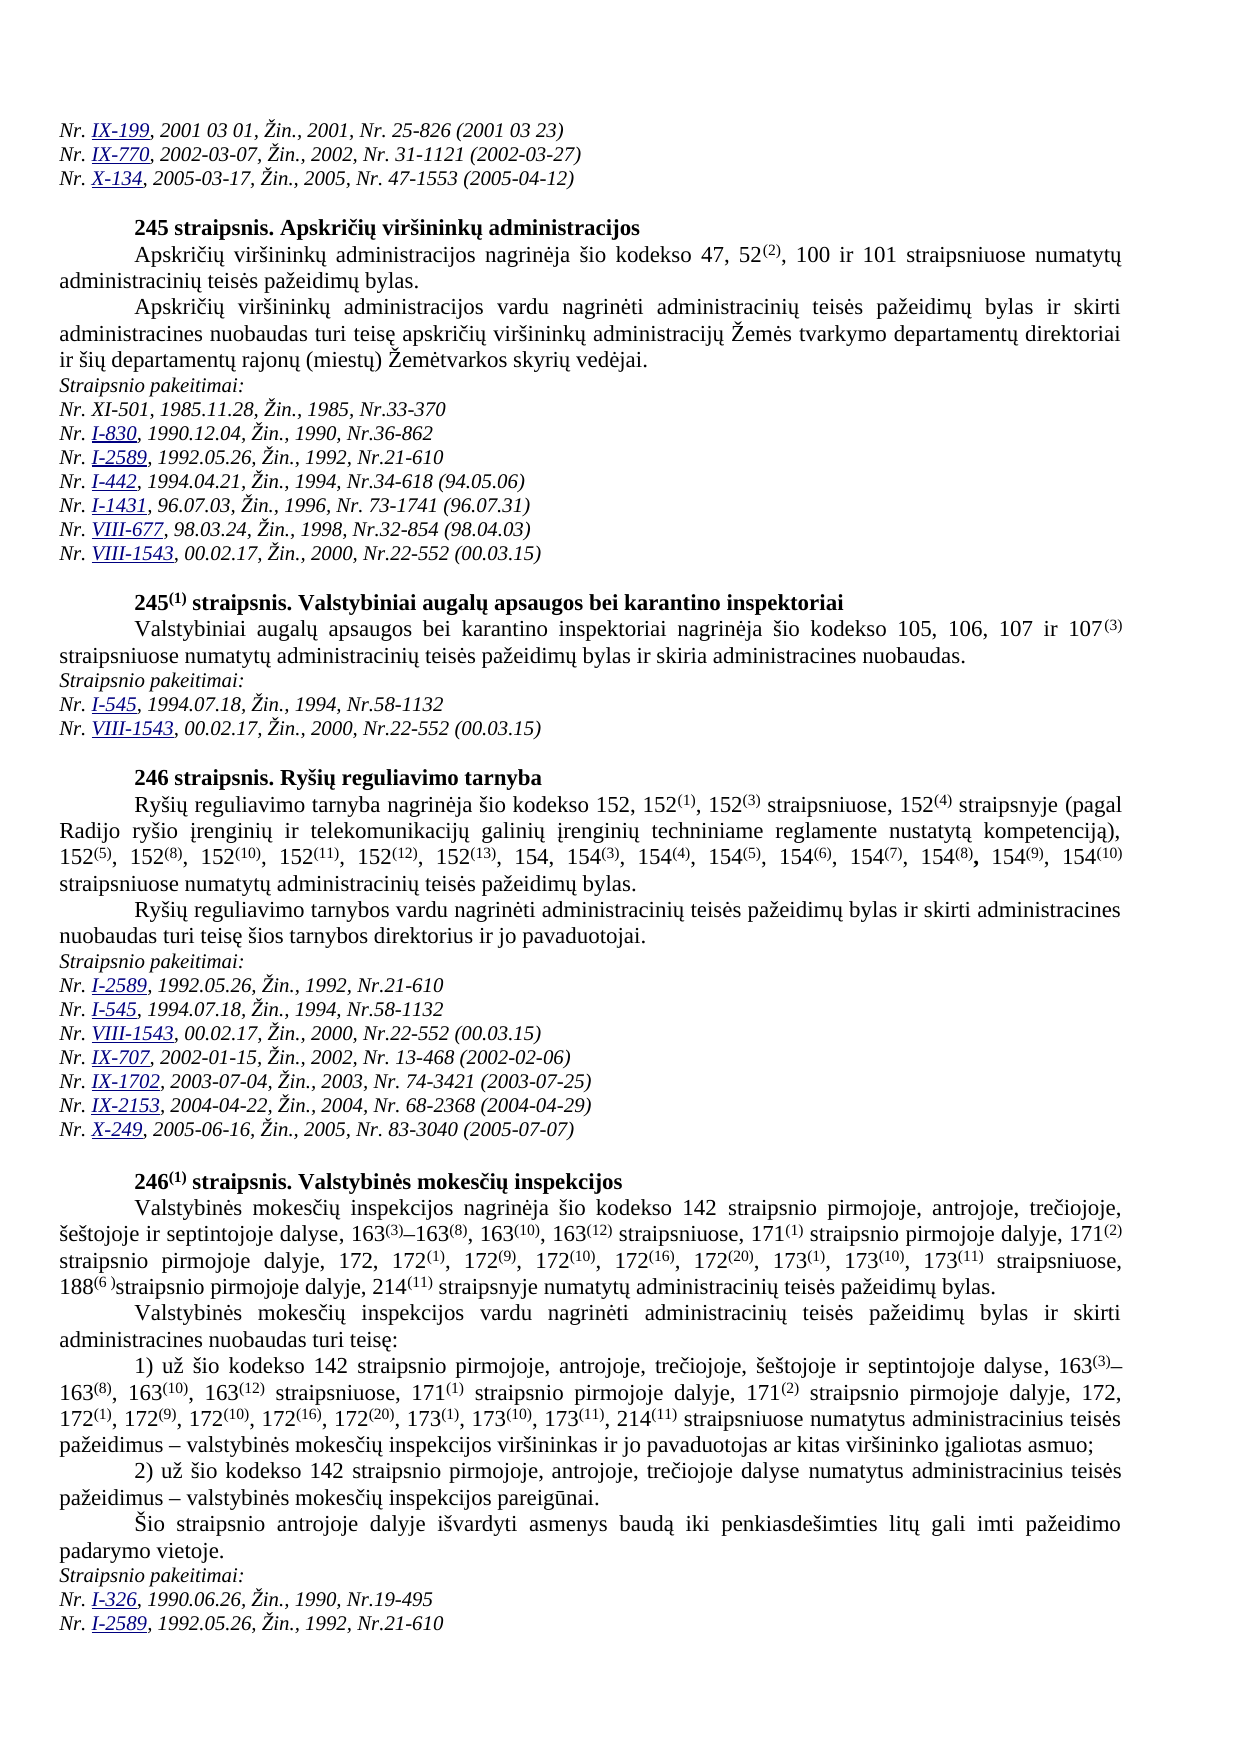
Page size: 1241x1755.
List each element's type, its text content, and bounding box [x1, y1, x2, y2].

text Nr. IX-1702, 2003-07-04, Žin., 2003, Nr. 74-3421 (2003-07-25) [59, 1069, 1122, 1093]
text Nr. X-249, 2005-06-16, Žin., 2005, Nr. 83-3040 (2005-07-07) [59, 1117, 1122, 1141]
text Valstybiniai augalų apsaugos bei karantino inspektoriai nagrinėja šio kodekso 105, 106, 107 ir 107(3) straipsniuose numatytų administracinių teisės pažeidimų bylas ir skiria administracines nuobaudas. [59, 615, 1122, 668]
text Nr. I-2589, 1992.05.26, Žin., 1992, Nr.21-610 [59, 1611, 1122, 1635]
text Nr. I-2589, 1992.05.26, Žin., 1992, Nr.21-610 [59, 973, 1122, 997]
text Apskričių viršininkų administracijos vardu nagrinėti administracinių teisės pažeidimų bylas ir skirti administracines nuobaudas turi teisę apskričių viršininkų administracijų Žemės tvarkymo departamentų direktoriai ir šių departamentų rajonų (miestų) Žemėtvarkos skyrių vedėjai. [59, 293, 1122, 372]
text Nr. I-545, 1994.07.18, Žin., 1994, Nr.58-1132 [59, 997, 1122, 1021]
text Nr. IX-199, 2001 03 01, Žin., 2001, Nr. 25-826 (2001 03 23) [59, 118, 1122, 142]
text Nr. I-1431, 96.07.03, Žin., 1996, Nr. 73-1741 (96.07.31) [59, 493, 1122, 517]
text 245(1) straipsnis. Valstybiniai augalų apsaugos bei karantino inspektoriai [59, 589, 1122, 615]
text Nr. I-326, 1990.06.26, Žin., 1990, Nr.19-495 [59, 1587, 1122, 1611]
text Nr. IX-707, 2002-01-15, Žin., 2002, Nr. 13-468 (2002-02-06) [59, 1045, 1122, 1069]
text Nr. I-545, 1994.07.18, Žin., 1994, Nr.58-1132 [59, 692, 1122, 716]
text 2) už šio kodekso 142 straipsnio pirmojoje, antrojoje, trečiojoje dalyse numatytus administracinius teisės pažeidimus – valstybinės mokesčių inspekcijos pareigūnai. [59, 1458, 1122, 1510]
text Ryšių reguliavimo tarnyba nagrinėja šio kodekso 152, 152(1), 152(3) straipsniuose, 152(4) straipsnyje (pagal Radijo ryšio įrenginių ir telekomunikacijų galinių įrenginių techniniame reglamente nustatytą kompetenciją), 152(5), 152(8), 152(10), 152(11), 152(12), 152(13), 154, 154(3), 154(4), 154(5), 154(6), 154(7), 154(8), 154(9), 154(10) straipsniuose numatytų administracinių teisės pažeidimų bylas. [59, 791, 1122, 896]
text Nr. VIII-1543, 00.02.17, Žin., 2000, Nr.22-552 (00.03.15) [59, 1021, 1122, 1045]
text Nr. I-442, 1994.04.21, Žin., 1994, Nr.34-618 (94.05.06) [59, 469, 1122, 493]
text 1) už šio kodekso 142 straipsnio pirmojoje, antrojoje, trečiojoje, šeštojoje ir septintojoje dalyse, 163(3)–163(8), 163(10), 163(12) straipsniuose, 171(1) straipsnio pirmojoje dalyje, 171(2) straipsnio pirmojoje dalyje, 172, 172(1), 172(9), 172(10), 172(16), 172(20), 173(1), 173(10), 173(11), 214(11) straipsniuose numatytus administracinius teisės pažeidimus – valstybinės mokesčių inspekcijos viršininkas ir jo pavaduotojas ar kitas viršininko įgaliotas asmuo; [59, 1352, 1122, 1458]
text Nr. I-2589, 1992.05.26, Žin., 1992, Nr.21-610 [59, 445, 1122, 469]
text Nr. XI-501, 1985.11.28, Žin., 1985, Nr.33-370 [59, 397, 1122, 421]
text 246 straipsnis. Ryšių reguliavimo tarnyba [59, 764, 1122, 791]
text 246(1) straipsnis. Valstybinės mokesčių inspekcijos [59, 1168, 1122, 1194]
text Nr. IX-2153, 2004-04-22, Žin., 2004, Nr. 68-2368 (2004-04-29) [59, 1093, 1122, 1117]
text Valstybinės mokesčių inspekcijos nagrinėja šio kodekso 142 straipsnio pirmojoje, antrojoje, trečiojoje, šeštojoje ir septintojoje dalyse, 163(3)–163(8), 163(10), 163(12) straipsniuose, 171(1) straipsnio pirmojoje dalyje, 171(2) straipsnio pirmojoje dalyje, 172, 172(1), 172(9), 172(10), 172(16), 172(20), 173(1), 173(10), 173(11) straipsniuose, 188(6 )straipsnio pirmojoje dalyje, 214(11) straipsnyje numatytų administracinių teisės pažeidimų bylas. [59, 1194, 1122, 1299]
text Nr. IX-770, 2002-03-07, Žin., 2002, Nr. 31-1121 (2002-03-27) [59, 142, 1122, 166]
text 245 straipsnis. Apskričių viršininkų administracijos [59, 214, 1122, 241]
text Nr. VIII-1543, 00.02.17, Žin., 2000, Nr.22-552 (00.03.15) [59, 716, 1122, 740]
text Straipsnio pakeitimai: [59, 372, 1122, 397]
text Šio straipsnio antrojoje dalyje išvardyti asmenys baudą iki penkiasdešimties litų gali imti pažeidimo padarymo vietoje. [59, 1510, 1122, 1563]
text Straipsnio pakeitimai: [59, 1563, 1122, 1587]
text Valstybinės mokesčių inspekcijos vardu nagrinėti administracinių teisės pažeidimų bylas ir skirti administracines nuobaudas turi teisę: [59, 1299, 1122, 1352]
text Straipsnio pakeitimai: [59, 668, 1122, 692]
text Nr. I-830, 1990.12.04, Žin., 1990, Nr.36-862 [59, 421, 1122, 445]
text Apskričių viršininkų administracijos nagrinėja šio kodekso 47, 52(2), 100 ir 101 straipsniuose numatytų administracinių teisės pažeidimų bylas. [59, 241, 1122, 293]
text Nr. VIII-677, 98.03.24, Žin., 1998, Nr.32-854 (98.04.03) [59, 517, 1122, 541]
text Nr. X-134, 2005-03-17, Žin., 2005, Nr. 47-1553 (2005-04-12) [59, 166, 1122, 190]
text Nr. VIII-1543, 00.02.17, Žin., 2000, Nr.22-552 (00.03.15) [59, 541, 1122, 565]
text Ryšių reguliavimo tarnybos vardu nagrinėti administracinių teisės pažeidimų bylas ir skirti administracines nuobaudas turi teisę šios tarnybos direktorius ir jo pavaduotojai. [59, 896, 1122, 949]
text Straipsnio pakeitimai: [59, 949, 1122, 973]
